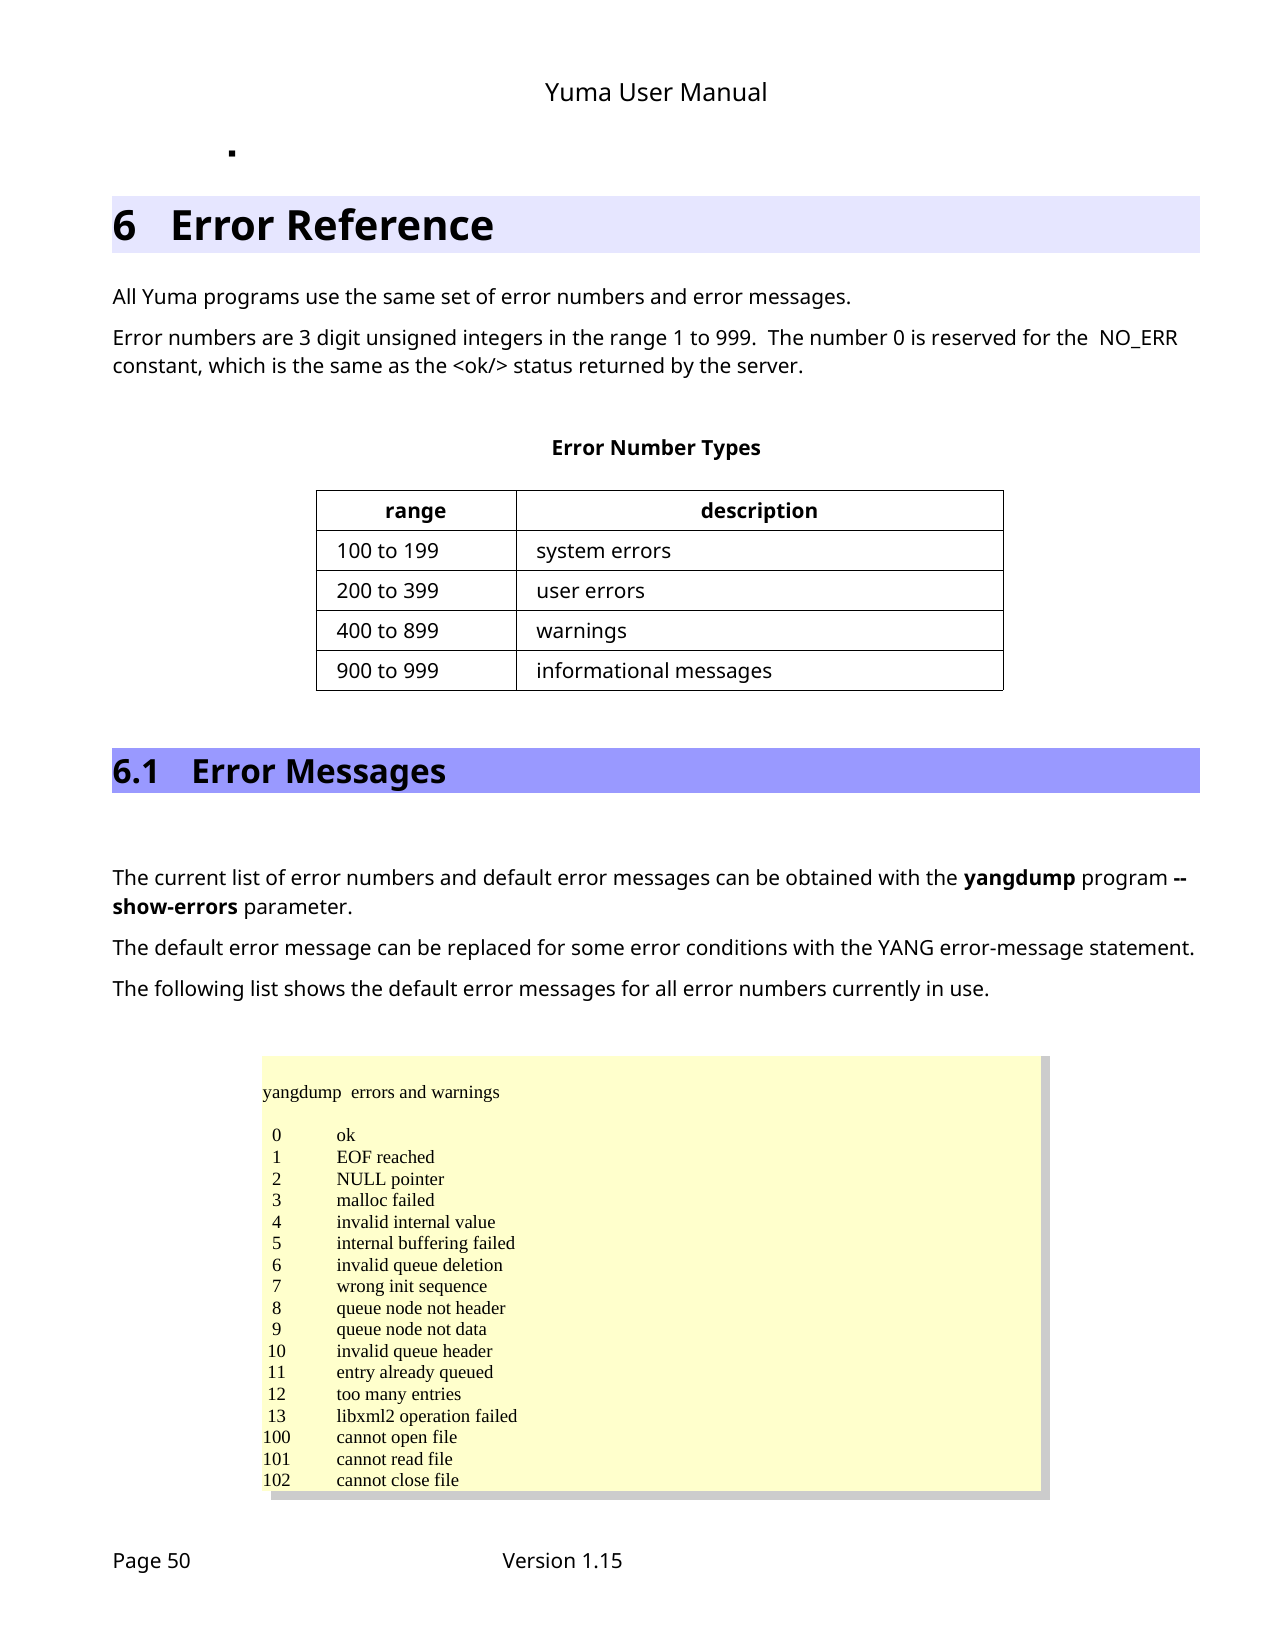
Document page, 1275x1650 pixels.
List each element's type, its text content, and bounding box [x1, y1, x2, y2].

subtitle Error Number Types [127, 433, 1185, 462]
text Error numbers are 3 digit unsigned integers in the range 1 to 999. The number 0 is reserved for the NO_ERR constant, which is the same as the <ok/> status returned by the server. [112, 323, 1200, 380]
subtitle Error Reference [112, 196, 1200, 253]
text 100 cannot open file [262, 1426, 1041, 1448]
table_cell system errors [517, 531, 1003, 570]
text All Yuma programs use the same set of error numbers and error messages. [112, 282, 1200, 311]
text The following list shows the default error messages for all error numbers currently in use. [112, 974, 1200, 1002]
text 10 invalid queue header [262, 1340, 1041, 1361]
text 7 wrong init sequence [262, 1275, 1041, 1297]
text 6 invalid queue deletion [262, 1254, 1041, 1275]
text 102 cannot close file [262, 1469, 1041, 1491]
subtitle Error Messages [112, 748, 1200, 793]
text 3 malloc failed [262, 1189, 1041, 1211]
table_cell 400 to 899 [317, 611, 516, 650]
text 8 queue node not header [262, 1297, 1041, 1318]
text 12 too many entries [262, 1383, 1041, 1404]
text 13 libxml2 operation failed [262, 1404, 1041, 1426]
text The current list of error numbers and default error messages can be obtained with the yangdump program --show-errors parameter. [112, 863, 1200, 920]
table_header range [317, 491, 516, 530]
table_cell informational messages [517, 651, 1003, 690]
text 5 internal buffering failed [262, 1232, 1041, 1254]
table_cell 200 to 399 [317, 571, 516, 610]
text 2 NULL pointer [262, 1167, 1041, 1189]
text 1 EOF reached [262, 1146, 1041, 1167]
table_cell warnings [517, 611, 1003, 650]
text 9 queue node not data [262, 1318, 1041, 1340]
table_cell 100 to 199 [317, 531, 516, 570]
text 0 ok [262, 1124, 1041, 1146]
text yangdump errors and warnings [262, 1081, 1041, 1103]
table_cell 900 to 999 [317, 651, 516, 690]
table_header description [517, 491, 1003, 530]
table_cell user errors [517, 571, 1003, 610]
text The default error message can be replaced for some error conditions with the YANG error-message statement. [112, 933, 1200, 961]
text 11 entry already queued [262, 1361, 1041, 1383]
text 4 invalid internal value [262, 1211, 1041, 1232]
text 101 cannot read file [262, 1448, 1041, 1469]
